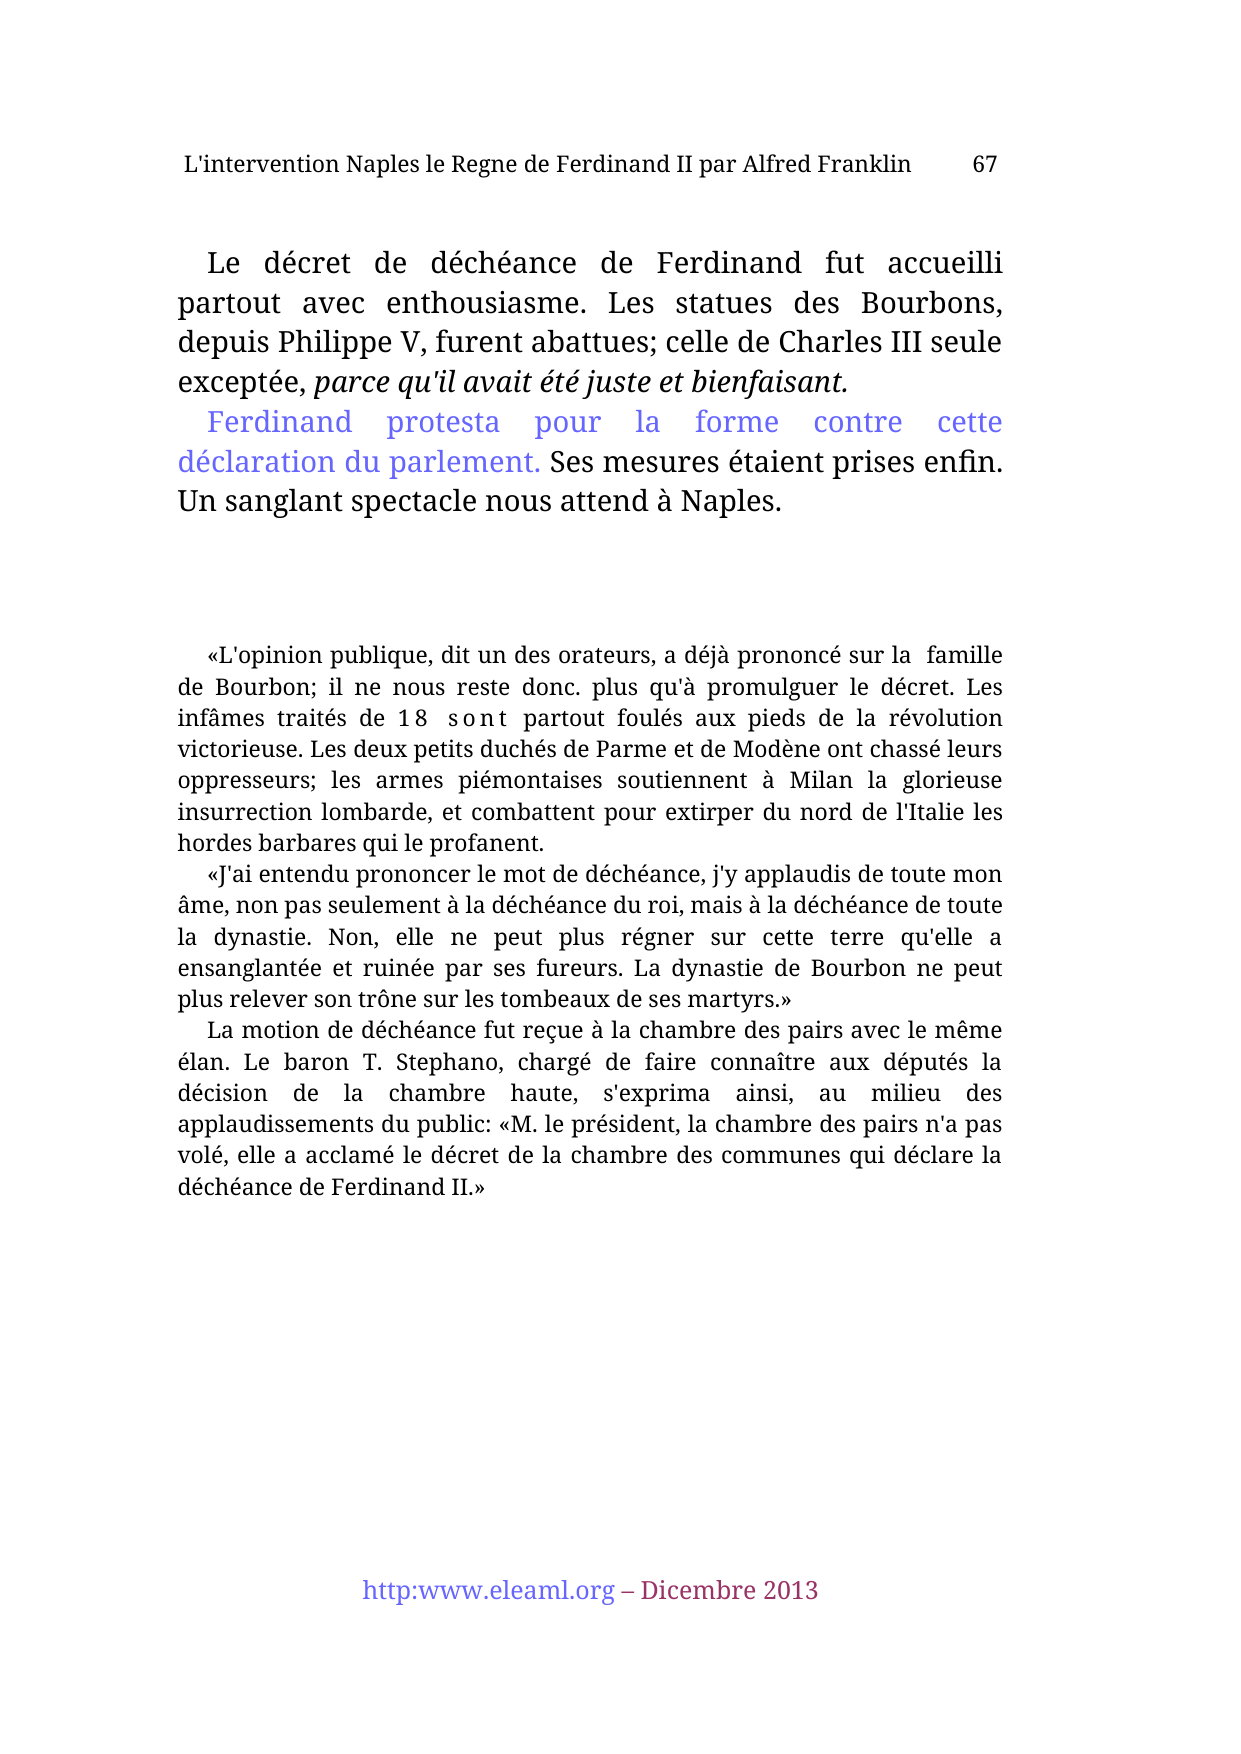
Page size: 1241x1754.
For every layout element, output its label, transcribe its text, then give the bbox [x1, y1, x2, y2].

text Le décret de déchéance de Ferdinand fut accueilli partout avec enthousiasme. Les statues des Bourbons, depuis Philippe V, furent abattues; celle de Charles III seule exceptée, parce qu'il avait été juste et bienfaisant. [177, 242, 1004, 401]
text La motion de déchéance fut reçue à la chambre des pairs avec le même élan. Le baron T. Stephano, chargé de faire connaître aux députés la décision de la chambre haute, s'exprima ainsi, au milieu des applaudissements du public: «M. le président, la chambre des pairs n'a pas volé, elle a acclamé le décret de la chambre des communes qui déclare la déchéance de Ferdinand II.» [177, 1014, 1004, 1202]
text «L'opinion publique, dit un des orateurs, a déjà prononcé sur la famille de Bourbon; il ne nous reste donc. plus qu'à promulguer le décret. Les infâmes traités de 18 sont partout foulés aux pieds de la révolution victorieuse. Les deux petits duchés de Parme et de Modène ont chassé leurs oppresseurs; les armes piémontaises soutiennent à Milan la glorieuse insurrection lombarde, et combattent pour extirper du nord de l'Italie les hordes barbares qui le profanent. [177, 639, 1004, 858]
text «J'ai entendu prononcer le mot de déchéance, j'y applaudis de toute mon âme, non pas seulement à la déchéance du roi, mais à la déchéance de toute la dynastie. Non, elle ne peut plus régner sur cette terre qu'elle a ensanglantée et ruinée par ses fureurs. La dynastie de Bourbon ne peut plus relever son trône sur les tombeaux de ses martyrs.» [177, 858, 1004, 1014]
text Ferdinand protesta pour la forme contre cette déclaration du parlement. Ses mesures étaient prises enfin. Un sanglant spectacle nous attend à Naples. [177, 401, 1004, 520]
